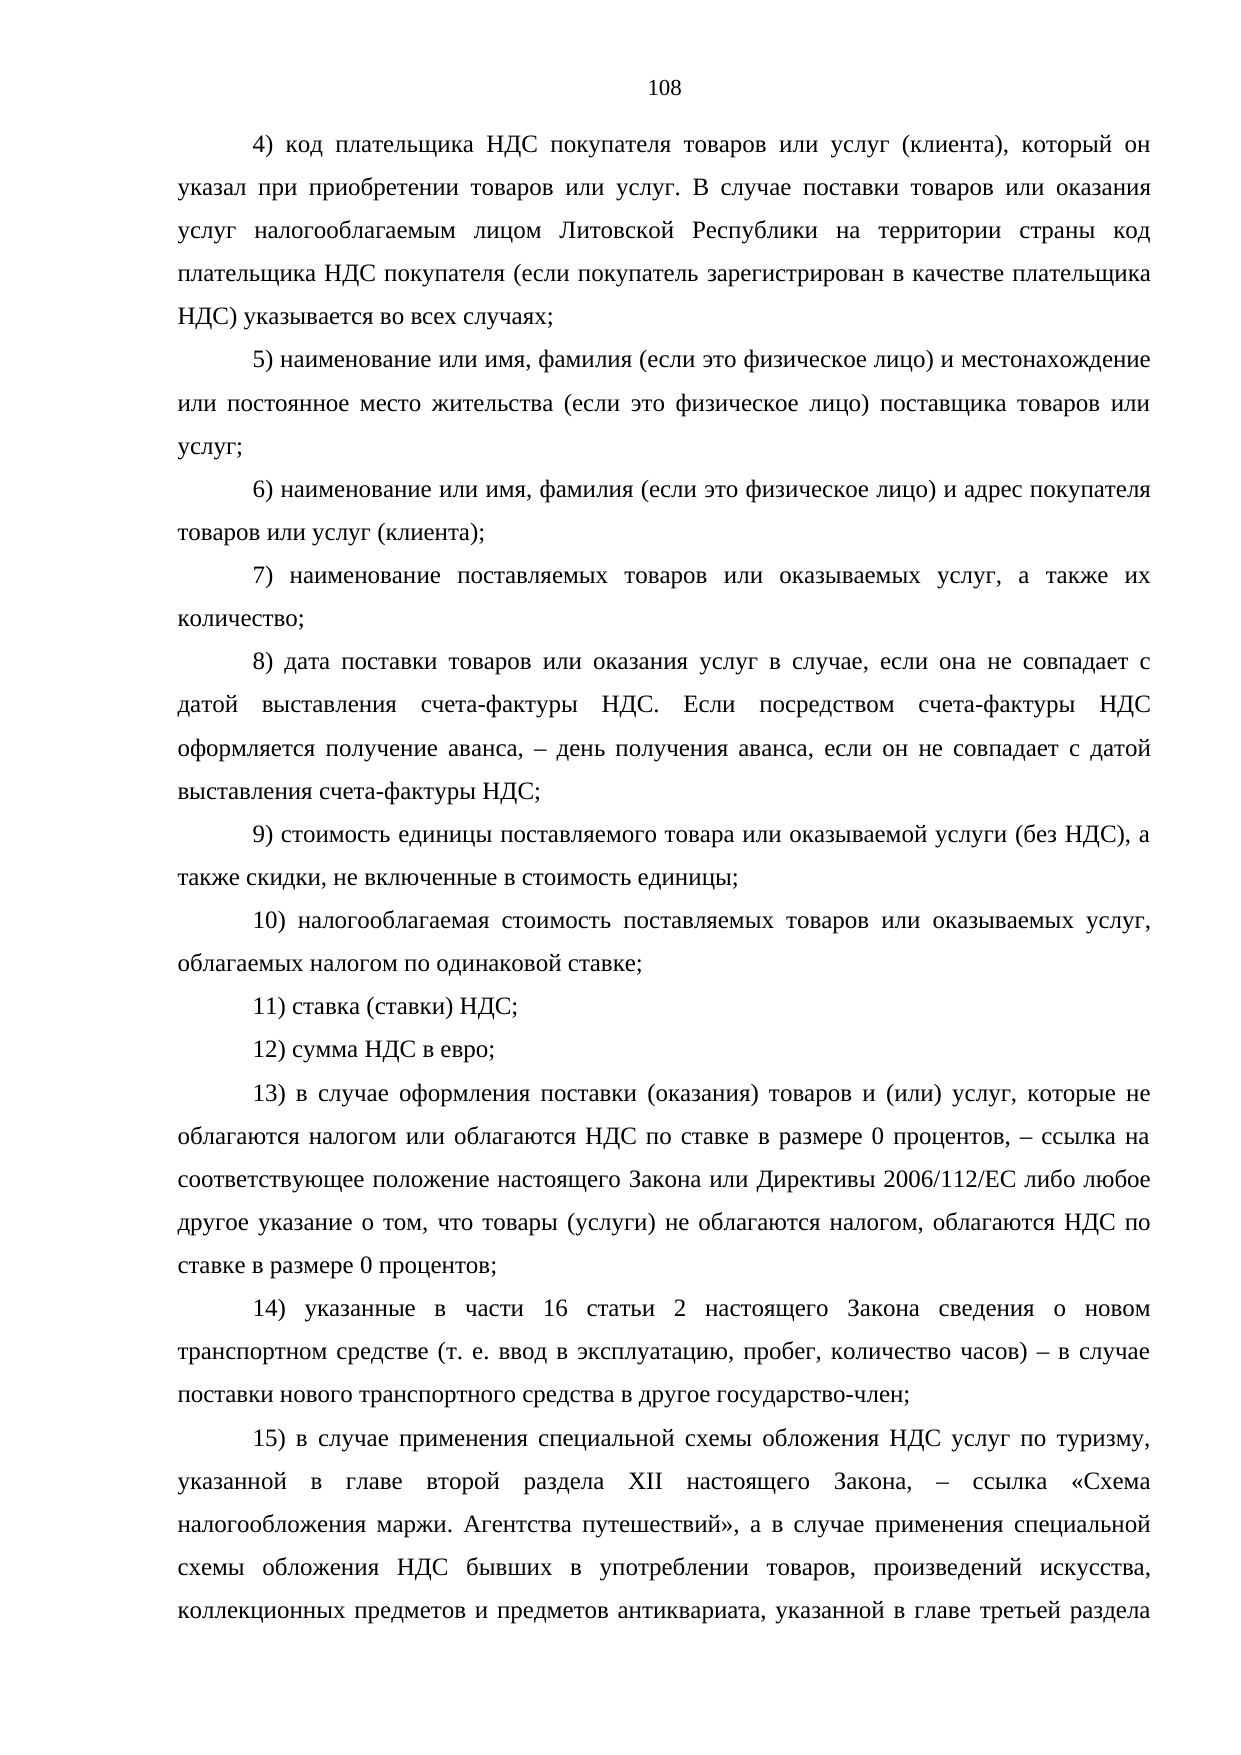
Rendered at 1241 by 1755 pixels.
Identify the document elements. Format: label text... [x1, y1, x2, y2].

text 6) наименование или имя, фамилия (если это физическое лицо) и адрес покупателя товаров или услуг (клиента); [177, 474, 1152, 546]
text 12) сумма НДС в евро; [177, 1034, 1152, 1063]
text 11) ставка (ставки) НДС; [177, 991, 1152, 1020]
text 5) наименование или имя, фамилия (если это физическое лицо) и местонахождение или постоянное место жительства (если это физическое лицо) поставщика товаров или услуг; [177, 344, 1152, 459]
text 10) налогооблагаемая стоимость поставляемых товаров или оказываемых услуг, облагаемых налогом по одинаковой ставке; [177, 905, 1152, 977]
text 15) в случае применения специальной схемы обложения НДС услуг по туризму, указанной в главе второй раздела XII настоящего Закона, – ссылка «Схема налогообложения маржи. Агентства путешествий», а в случае применения специальной схемы обложения НДС бывших в употреблении товаров, произведений искусства, коллекционных предметов и предметов антиквариата, указанной в главе третьей раздела [177, 1423, 1152, 1624]
text 8) дата поставки товаров или оказания услуг в случае, если она не совпадает с датой выставления счета-фактуры НДС. Если посредством счета-фактуры НДС оформляется получение аванса, – день получения аванса, если он не совпадает с датой выставления счета-фактуры НДС; [177, 646, 1152, 804]
text 9) стоимость единицы поставляемого товара или оказываемой услуги (без НДС), а также скидки, не включенные в стоимость единицы; [177, 819, 1152, 891]
text 13) в случае оформления поставки (оказания) товаров и (или) услуг, которые не облагаются налогом или облагаются НДС по ставке в размере 0 процентов, – ссылка на соответствующее положение настоящего Закона или Директивы 2006/112/ЕС либо любое другое указание о том, что товары (услуги) не облагаются налогом, облагаются НДС по ставке в размере 0 процентов; [177, 1078, 1152, 1279]
text 7) наименование поставляемых товаров или оказываемых услуг, а также их количество; [177, 560, 1152, 632]
text 14) указанные в части 16 статьи 2 настоящего Закона сведения о новом транспортном средстве (т. е. ввод в эксплуатацию, пробег, количество часов) – в случае поставки нового транспортного средства в другое государство-член; [177, 1293, 1152, 1408]
text 4) код плательщика НДС покупателя товаров или услуг (клиента), который он указал при приобретении товаров или услуг. В случае поставки товаров или оказания услуг налогооблагаемым лицом Литовской Республики на территории страны код плательщика НДС покупателя (если покупатель зарегистрирован в качестве плательщика НДС) указывается во всех случаях; [177, 129, 1152, 330]
